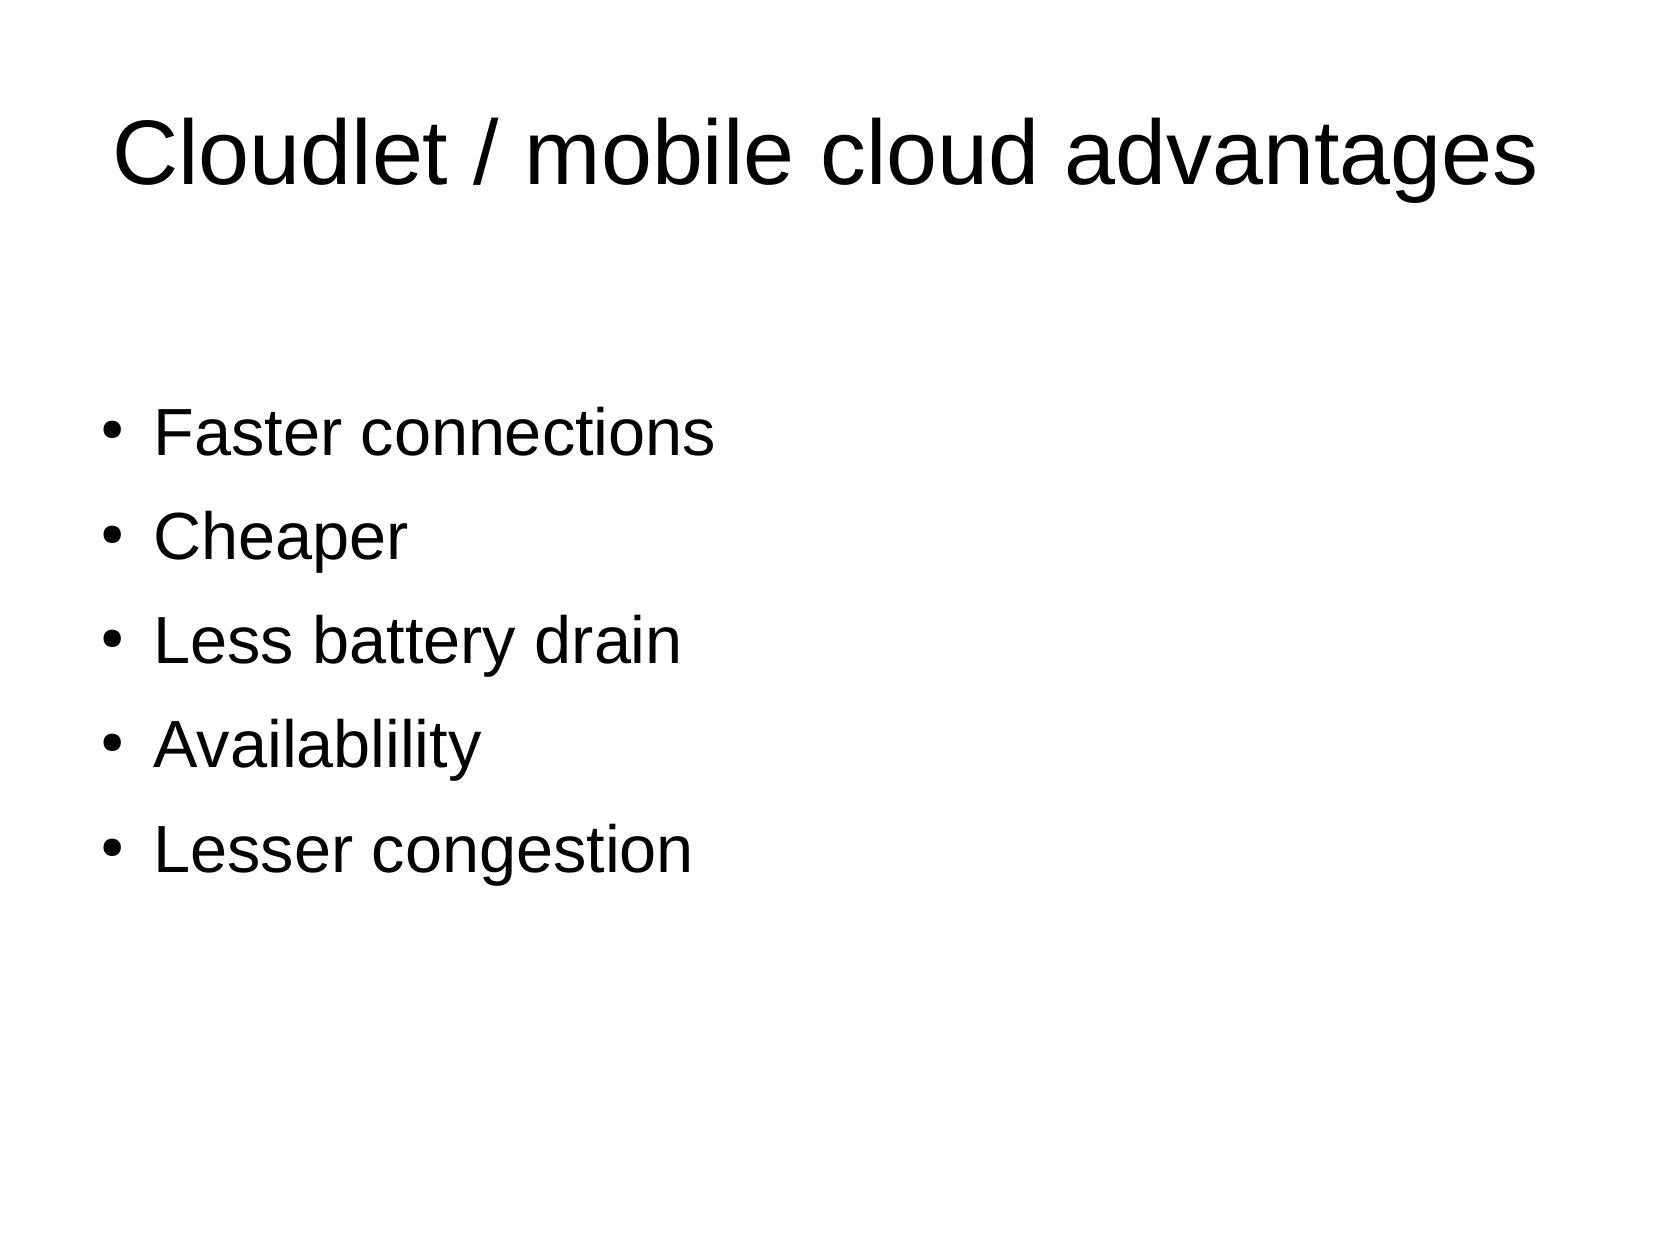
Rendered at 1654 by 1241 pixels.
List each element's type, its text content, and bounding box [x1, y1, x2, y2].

title Cloudlet / mobile cloud advantages [82, 49, 1571, 257]
list Faster connections Cheaper Less battery drain Availablility Lesser congestion [82, 290, 1571, 1010]
